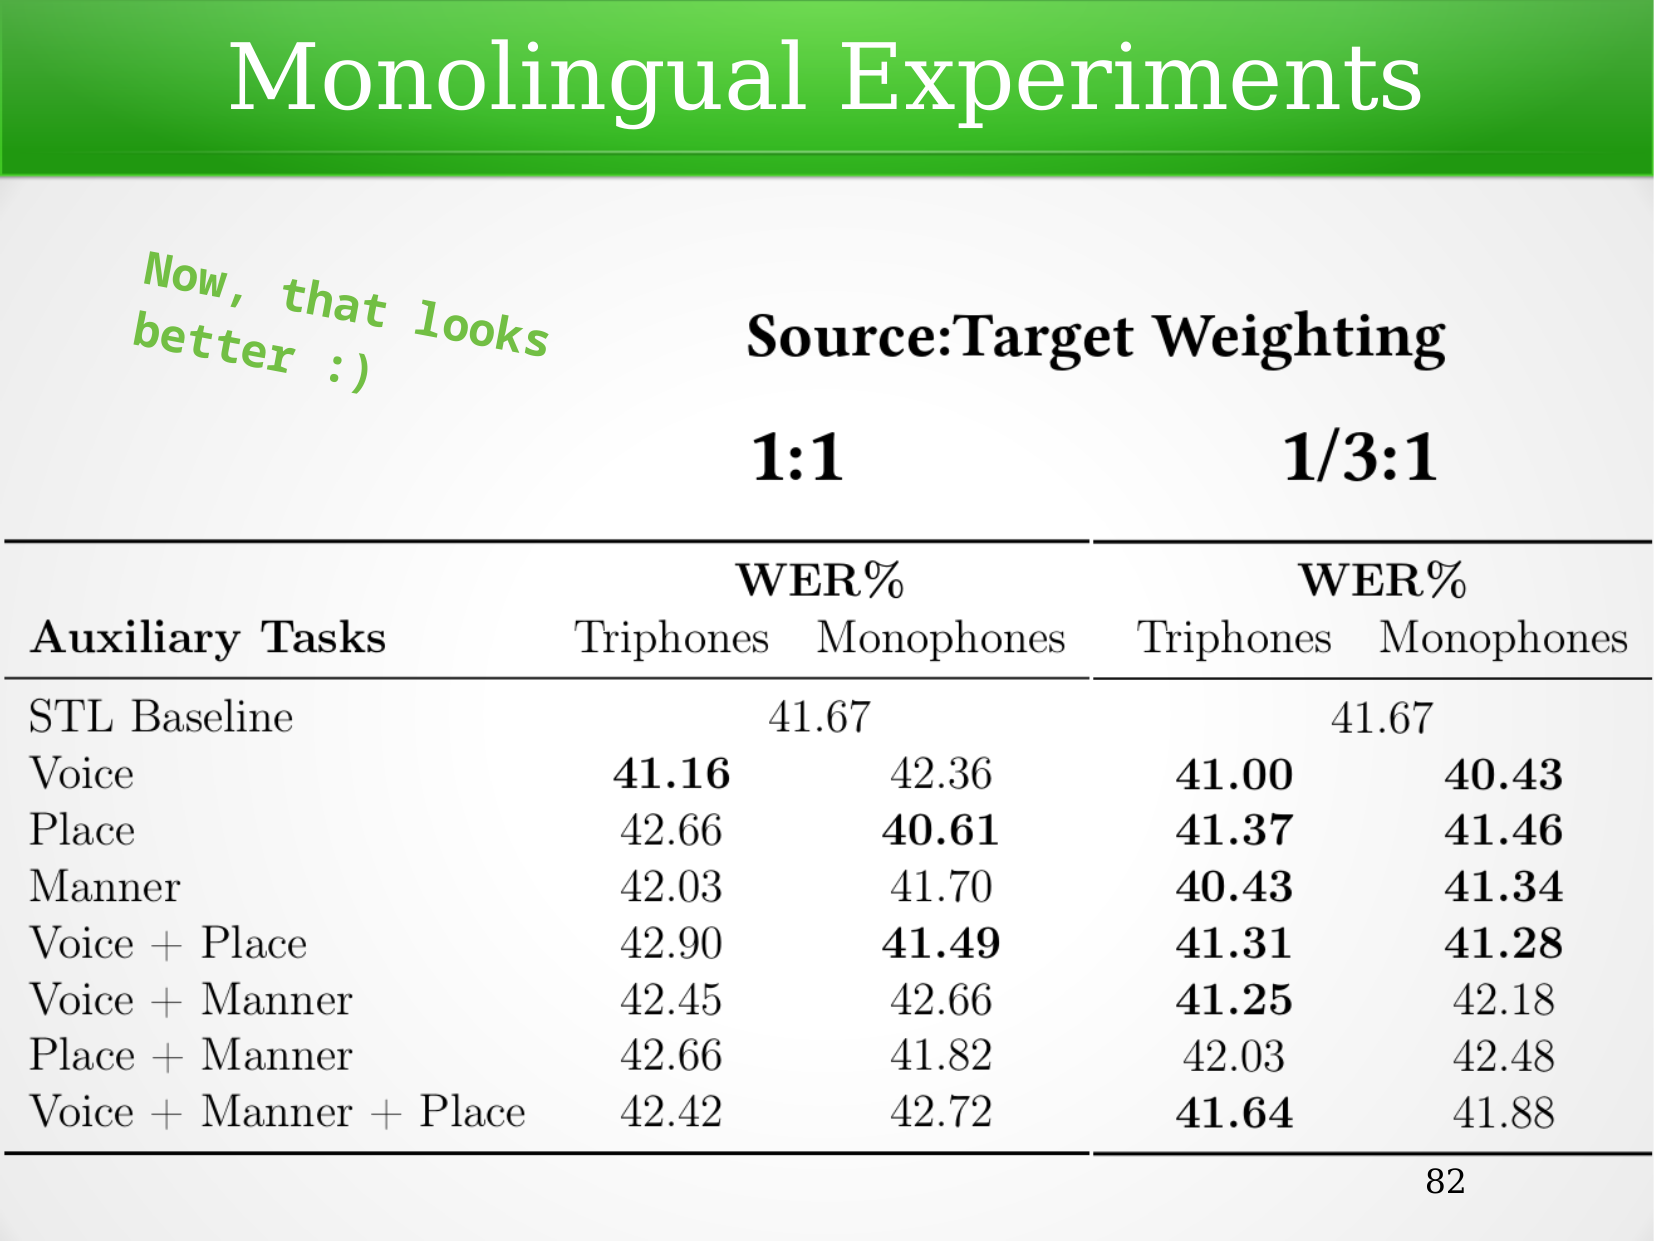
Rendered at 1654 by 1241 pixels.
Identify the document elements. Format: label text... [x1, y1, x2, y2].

title Monolingual Experiments [82, 11, 1571, 154]
text_box Now, that looks better :) [124, 225, 532, 299]
picture [0, 0, 1654, 1241]
